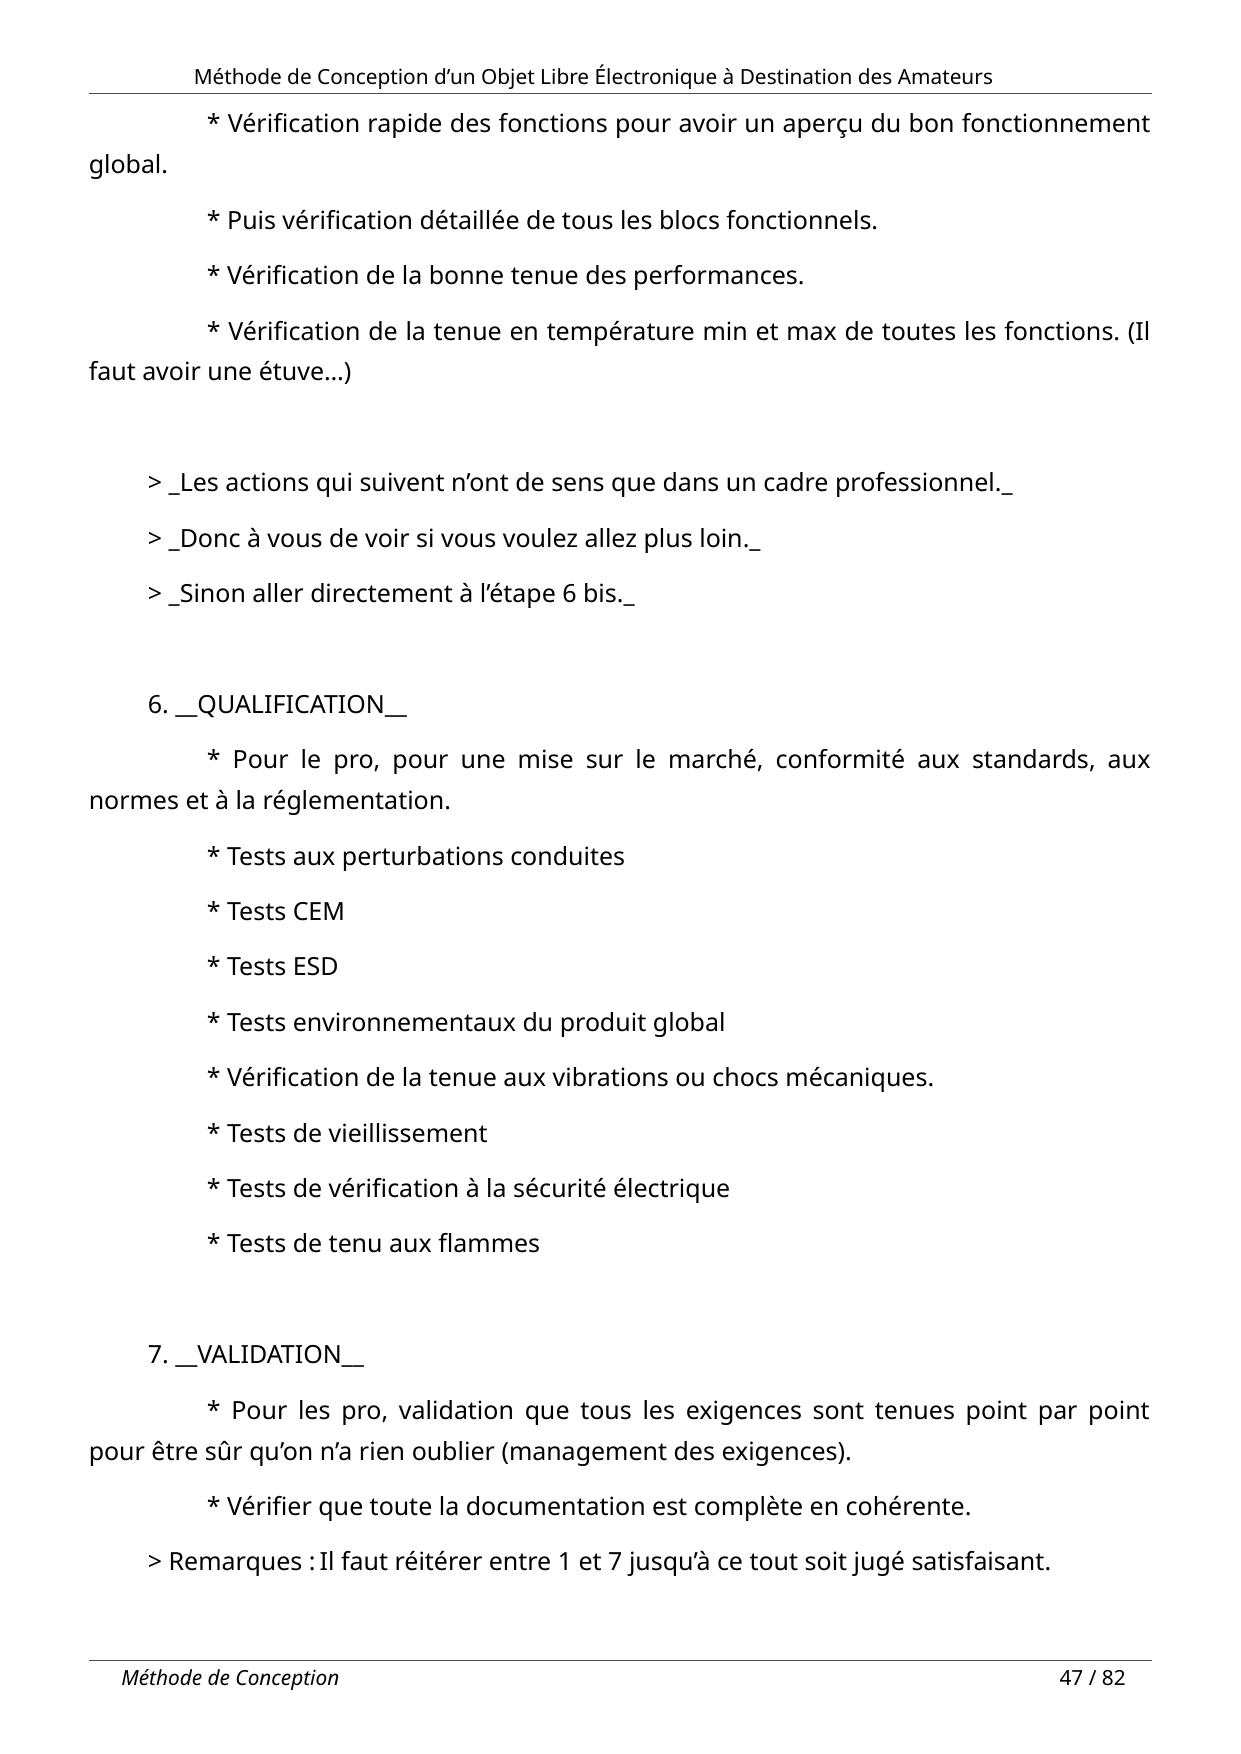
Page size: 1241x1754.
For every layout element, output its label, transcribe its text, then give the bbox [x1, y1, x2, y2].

text 6. __QUALIFICATION__ [88, 687, 1152, 721]
text * Tests de vérification à la sécurité électrique [88, 1171, 1152, 1205]
text * Vérification de la bonne tenue des performances. [88, 258, 1152, 292]
text * Pour les pro, validation que tous les exigences sont tenues point par point pour être sûr qu’on n’a rien oublier (management des exigences). [88, 1392, 1152, 1467]
text * Tests aux perturbations conduites [88, 838, 1152, 872]
text * Vérification de la tenue aux vibrations ou chocs mécaniques. [88, 1060, 1152, 1094]
text > _Les actions qui suivent n’ont de sens que dans un cadre professionnel._ [88, 465, 1152, 499]
text * Vérification rapide des fonctions pour avoir un aperçu du bon fonctionnement global. [88, 106, 1152, 181]
text > _Sinon aller directement à l’étape 6 bis._ [88, 576, 1152, 610]
text * Puis vérification détaillée de tous les blocs fonctionnels. [88, 202, 1152, 236]
text * Tests CEM [88, 894, 1152, 928]
text > Remarques : Il faut réitérer entre 1 et 7 jusqu’à ce tout soit jugé satisfaisant. [88, 1544, 1152, 1578]
text * Pour le pro, pour une mise sur le marché, conformité aux standards, aux normes et à la réglementation. [88, 742, 1152, 817]
text * Tests de vieillissement [88, 1115, 1152, 1149]
text * Tests environnementaux du produit global [88, 1004, 1152, 1038]
text > _Donc à vous de voir si vous voulez allez plus loin._ [88, 520, 1152, 554]
text * Tests ESD [88, 949, 1152, 983]
text 7. __VALIDATION__ [88, 1337, 1152, 1371]
text * Tests de tenu aux flammes [88, 1226, 1152, 1260]
text * Vérifier que toute la documentation est complète en cohérente. [88, 1489, 1152, 1523]
text * Vérification de la tenue en température min et max de toutes les fonctions. (Il faut avoir une étuve…) [88, 313, 1152, 388]
